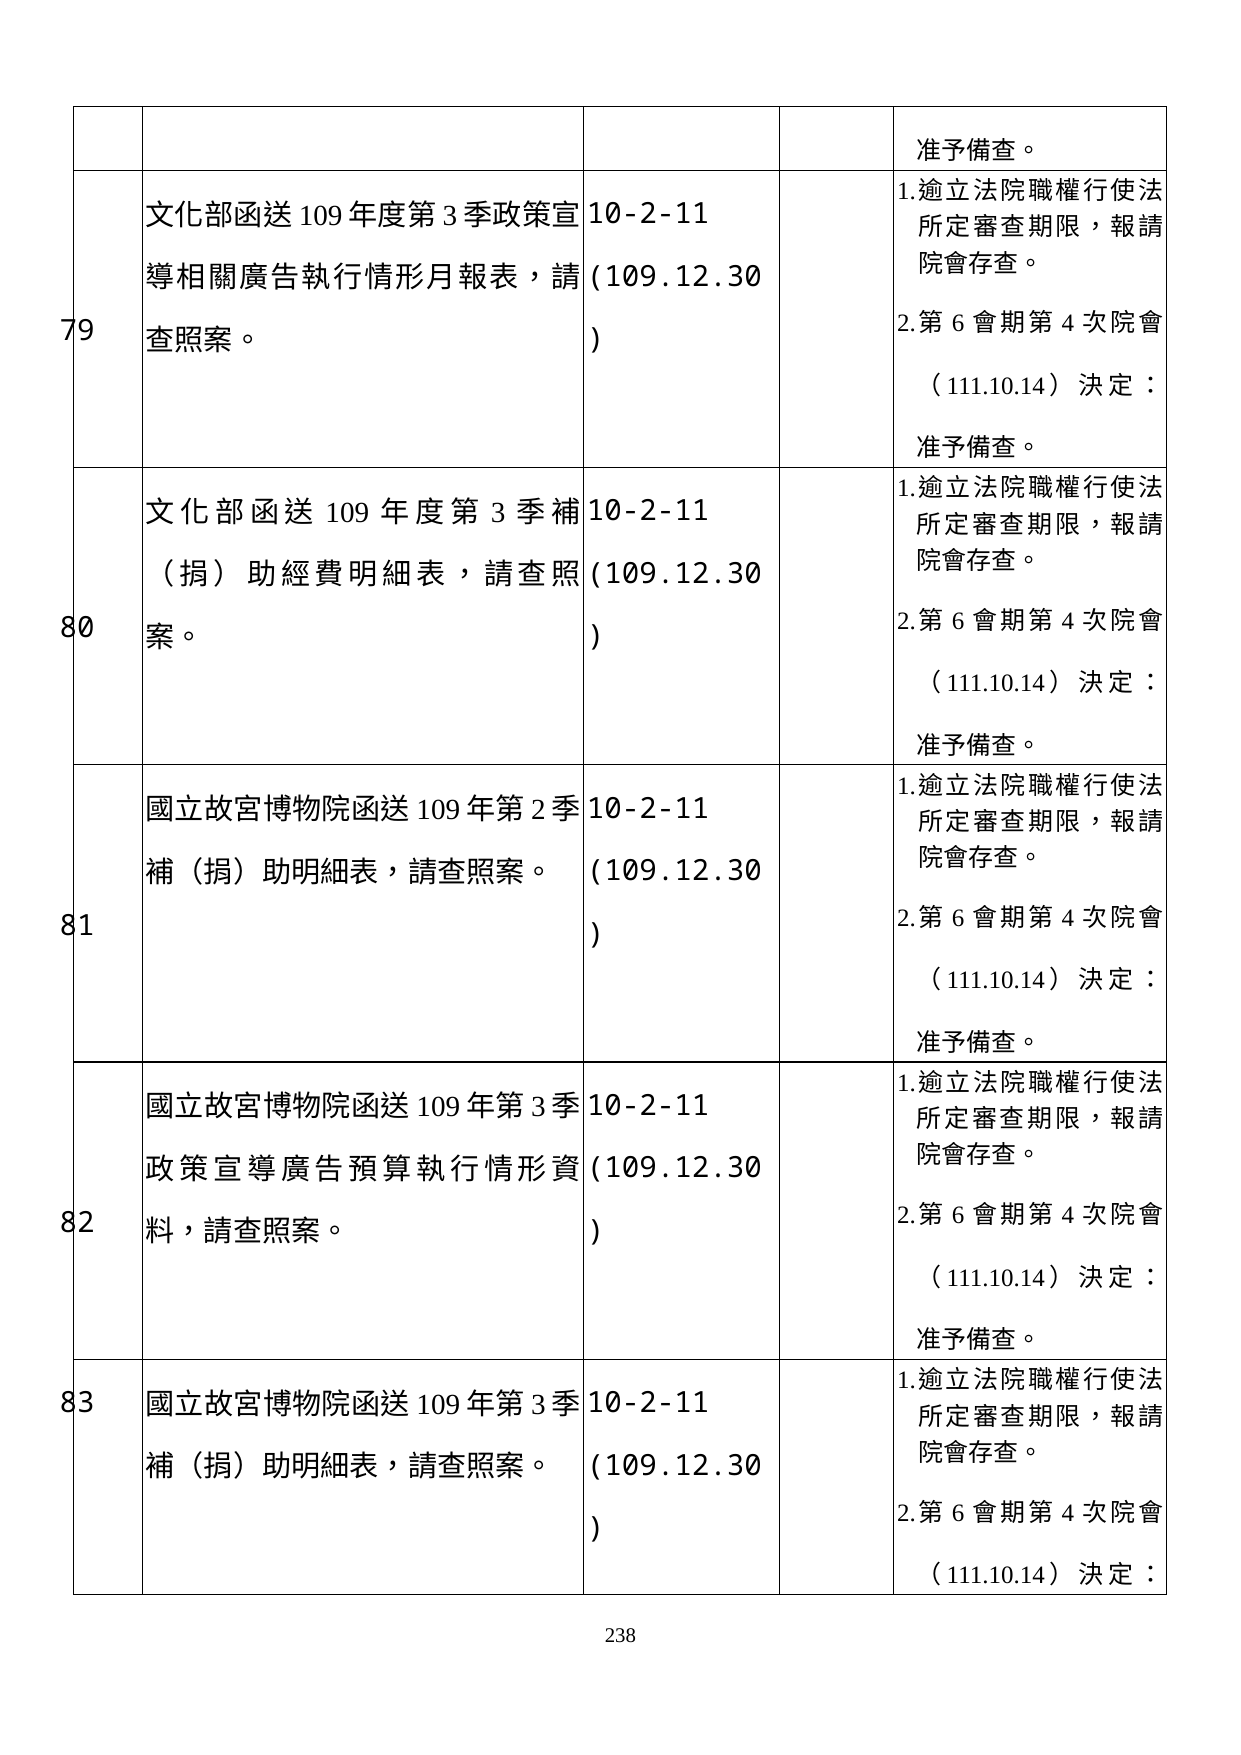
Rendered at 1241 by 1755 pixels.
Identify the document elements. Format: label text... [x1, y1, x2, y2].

table_cell [74, 1360, 142, 1593]
table_cell 文化部函送109年度第3季補（捐）助經費明細表，請查照案。 [143, 468, 583, 764]
table_cell [74, 765, 142, 1061]
table_cell [780, 1360, 893, 1593]
table_cell 1.逾立法院職權行使法所定審查期限，報請院會存查。 2.第6會期第4次院會（111.10.14）決定：准予備查。 [894, 765, 1166, 1061]
table_cell 國立故宮博物院函送109年第3季補（捐）助明細表，請查照案。 [143, 1360, 583, 1593]
table_cell 10-2-11 (109.12.30) [584, 1063, 779, 1359]
table_cell [780, 107, 893, 169]
table_cell [780, 765, 893, 1061]
table_cell 國立故宮博物院函送109年第2季補（捐）助明細表，請查照案。 [143, 765, 583, 1061]
table_cell 10-2-11 (109.12.30) [584, 468, 779, 764]
table_cell 1.逾立法院職權行使法所定審查期限，報請院會存查。 2.第6會期第4次院會（111.10.14）決定：准予備查。 [894, 1063, 1166, 1359]
table_cell 准予備查。 [894, 107, 1166, 169]
table_cell [780, 171, 893, 467]
table_cell [780, 1063, 893, 1359]
table_cell 文化部函送109年度第3季政策宣導相關廣告執行情形月報表，請查照案。 [143, 171, 583, 467]
table_cell [780, 468, 893, 764]
table_cell 10-2-11 (109.12.30) [584, 171, 779, 467]
table_cell [584, 107, 779, 169]
table_cell 1.逾立法院職權行使法所定審查期限，報請院會存查。 2.第6會期第4次院會（111.10.14）決定：准予備查。 [894, 468, 1166, 764]
table_cell 10-2-11 (109.12.30) [584, 765, 779, 1061]
table_cell [74, 107, 142, 169]
table_cell 1.逾立法院職權行使法所定審查期限，報請院會存查。 2.第6會期第4次院會（111.10.14）決定：准予備查。 [894, 171, 1166, 467]
table_cell [74, 1063, 142, 1359]
table_cell 國立故宮博物院函送109年第3季政策宣導廣告預算執行情形資料，請查照案。 [143, 1063, 583, 1359]
table_cell [143, 107, 583, 169]
table_cell 10-2-11 (109.12.30) [584, 1360, 779, 1593]
table_cell [74, 468, 142, 764]
table_cell [74, 171, 142, 467]
table_cell 1.逾立法院職權行使法所定審查期限，報請院會存查。 2.第6會期第4次院會（111.10.14）決定： [894, 1360, 1166, 1593]
